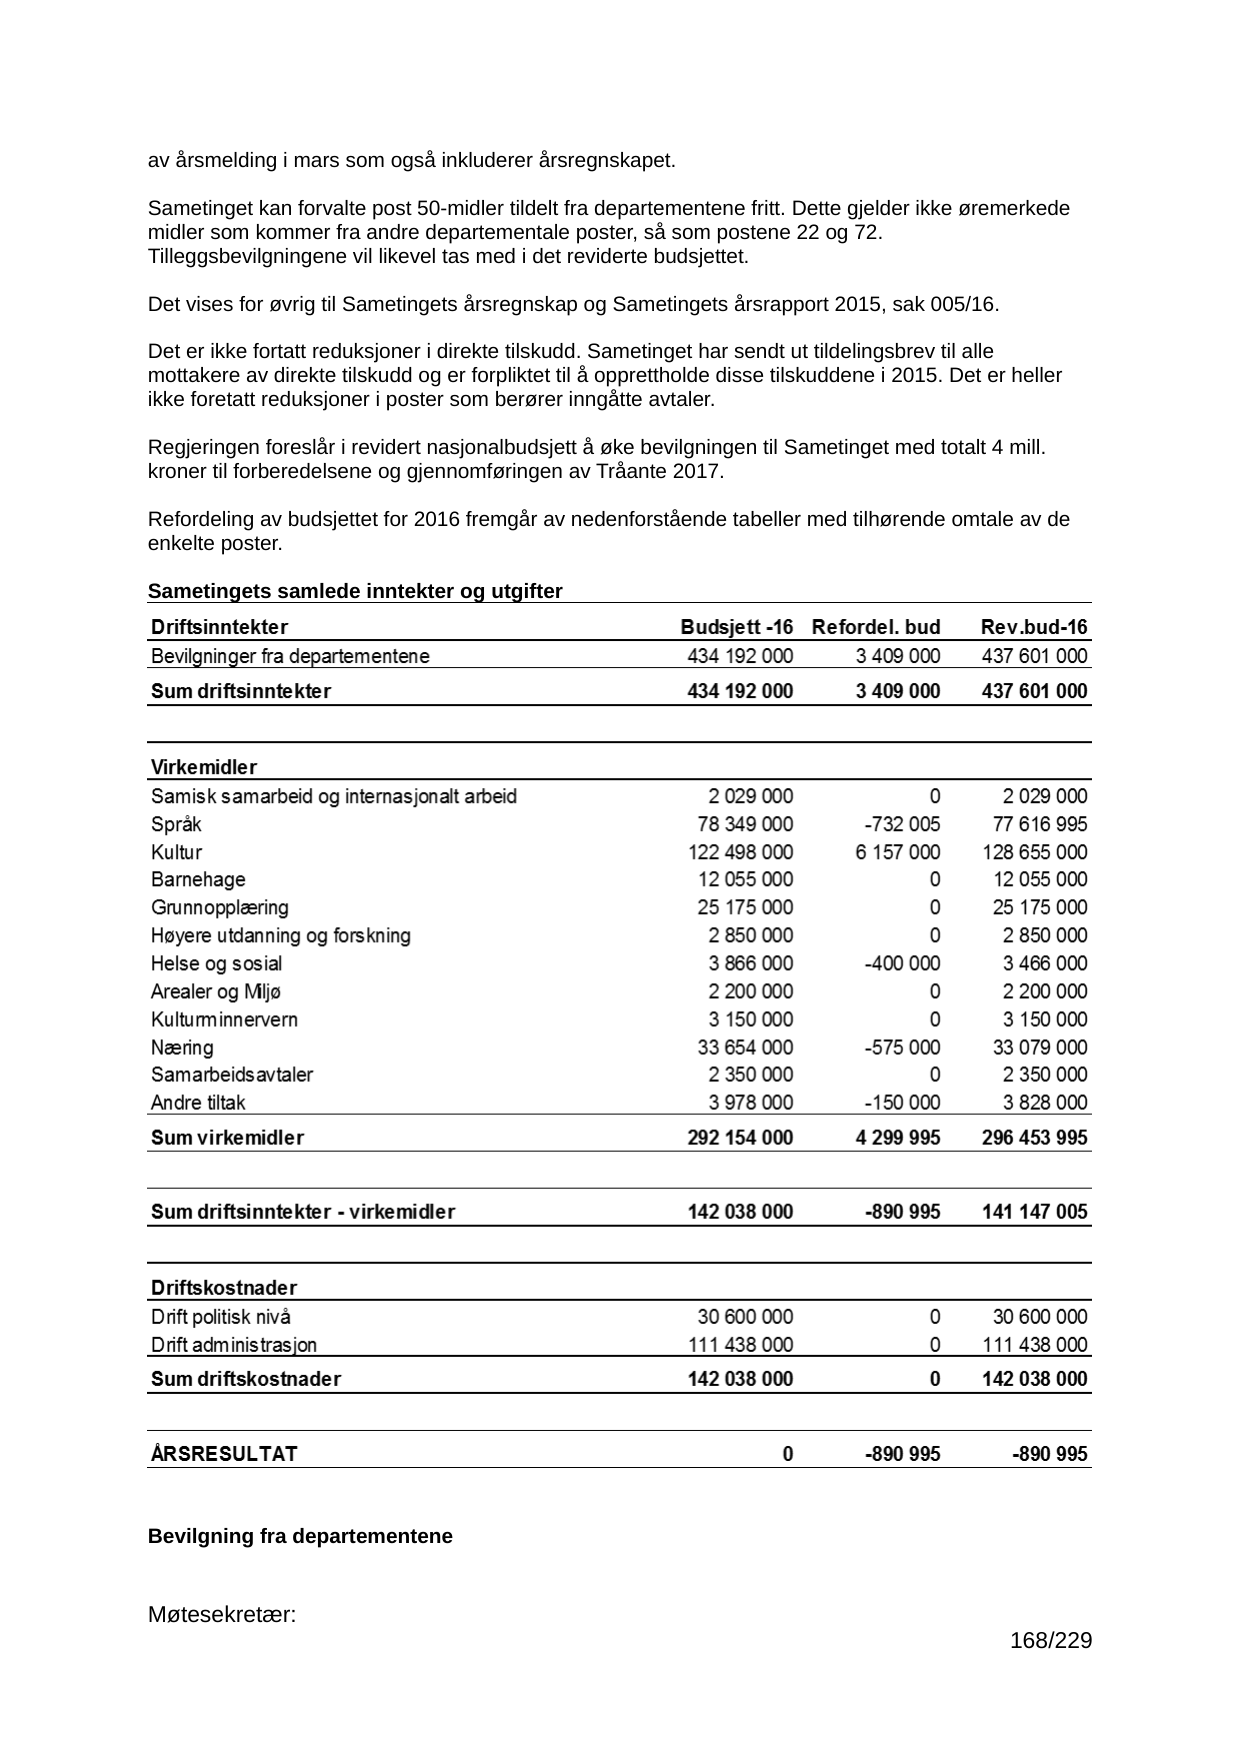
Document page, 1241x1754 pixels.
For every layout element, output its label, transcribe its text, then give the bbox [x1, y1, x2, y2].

table_header av årsmelding i mars som også inkluderer årsregnskapet. Sametinget kan forvalte post 50-midler tildelt fra departementene fritt. Dette gjelder ikke øremerkede midler som kommer fra andre departementale poster, så som postene 22 og 72. Tilleggsbevilgningene vil likevel tas med i det reviderte budsjettet. Det vises for øvrig til Sametingets årsregnskap og Sametingets årsrapport 2015, sak 005/16. Det er ikke fortatt reduksjoner i direkte tilskudd. Sametinget har sendt ut tildelingsbrev til alle mottakere av direkte tilskudd og er forpliktet til å opprettholde disse tilskuddene i 2015. Det er heller ikke foretatt reduksjoner i poster som berører inngåtte avtaler. Regjeringen foreslår i revidert nasjonalbudsjett å øke bevilgningen til Sametinget med totalt 4 mill. kroner til forberedelsene og gjennomføringen av Tråante 2017. Refordeling av budsjettet for 2016 fremgår av nedenforstående tabeller med tilhørende omtale av de enkelte poster. Sametingets samlede inntekter og utgifter Bevilgning fra departementene [136, 148, 1096, 1579]
picture [147, 602, 1093, 1469]
